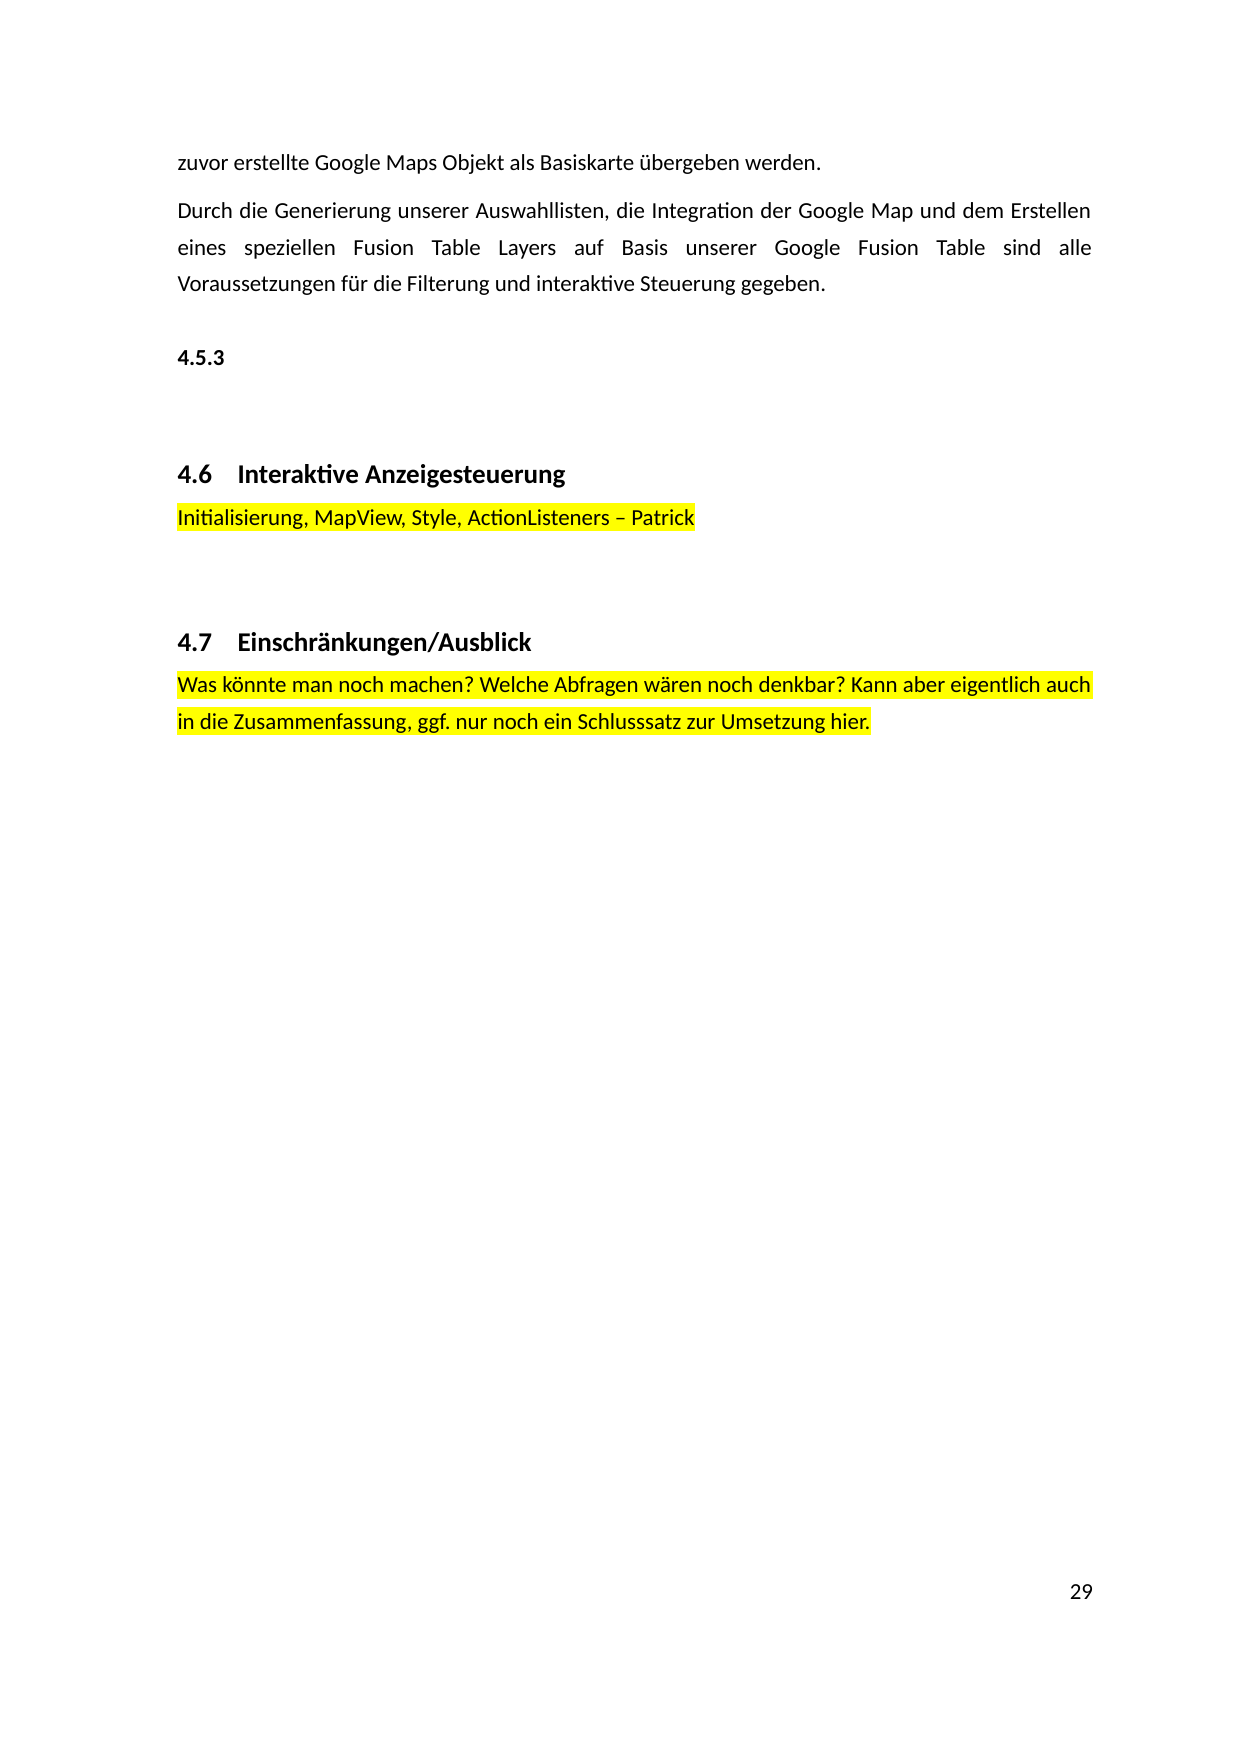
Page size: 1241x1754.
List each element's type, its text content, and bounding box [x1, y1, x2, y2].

subtitle Einschränkungen/Ausblick [177, 625, 1093, 658]
text zuvor erstellte Google Maps Objekt als Basiskarte übergeben werden. [177, 148, 1093, 176]
text Durch die Generierung unserer Auswahllisten, die Integration der Google Map und dem Erstellen eines speziellen Fusion Table Layers auf Basis unserer Google Fusion Table sind alle Voraussetzungen für die Filterung und interaktive Steuerung gegeben. [177, 196, 1093, 297]
subtitle Interaktive Anzeigesteuerung [177, 457, 1093, 490]
text Initialisierung, MapView, Style, ActionListeners – Patrick [177, 503, 1093, 531]
text Was könnte man noch machen? Welche Abfragen wären noch denkbar? Kann aber eigentlich auch in die Zusammenfassung, ggf. nur noch ein Schlusssatz zur Umsetzung hier. [177, 671, 1093, 735]
